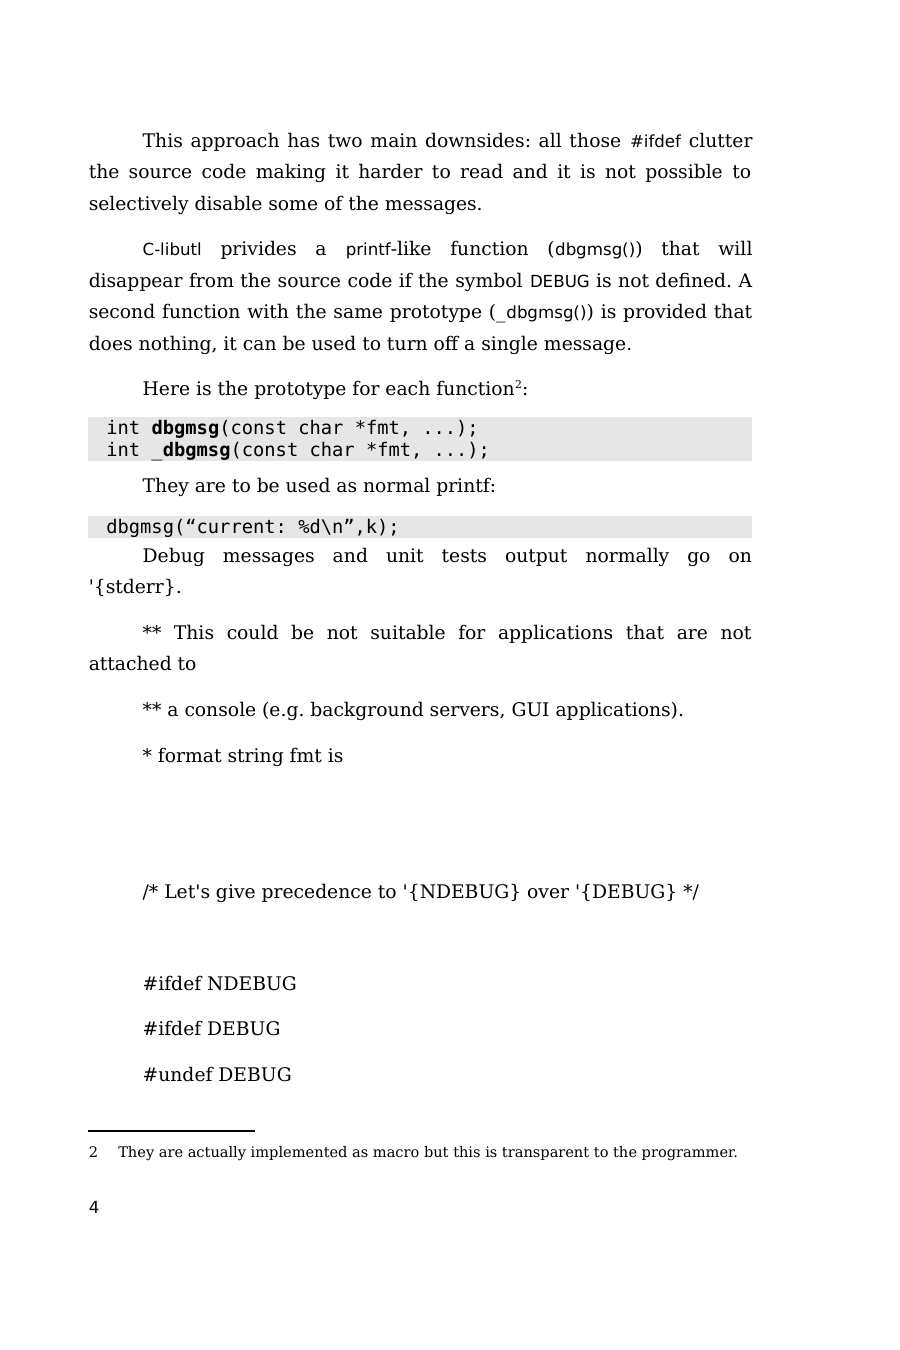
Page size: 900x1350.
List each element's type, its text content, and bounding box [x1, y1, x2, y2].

text #undef DEBUG [88, 1064, 752, 1086]
text ** This could be not suitable for applications that are not attached to [88, 622, 752, 675]
text dbgmsg(“current: %d\n”,k); [88, 516, 752, 538]
text /* Let's give precedence to '{NDEBUG} over '{DEBUG} */ [88, 881, 752, 903]
text int dbgmsg(const char *fmt, ...); [88, 417, 752, 439]
text C-libutl privides a printf-like function (dbgmsg()) that will disappear from the source code if the symbol DEBUG is not defined. A second function with the same prototype (_dbgmsg()) is provided that does nothing, it can be used to turn off a single message. [88, 238, 752, 355]
text Debug messages and unit tests output normally go on '{stderr}. [88, 545, 752, 598]
text #ifdef NDEBUG [88, 973, 752, 994]
text Here is the prototype for each function: [88, 378, 752, 400]
text * format string fmt is [88, 744, 752, 766]
text int _dbgmsg(const char *fmt, ...); [88, 439, 752, 461]
text ** a console (e.g. background servers, GUI applications). [88, 699, 752, 721]
text They are to be used as normal printf: [88, 475, 752, 497]
text This approach has two main downsides: all those #ifdef clutter the source code making it harder to read and it is not possible to selectively disable some of the messages. [88, 130, 752, 215]
text #ifdef DEBUG [88, 1018, 752, 1040]
text They are actually implemented as macro but this is transparent to the programmer. [88, 1144, 752, 1161]
